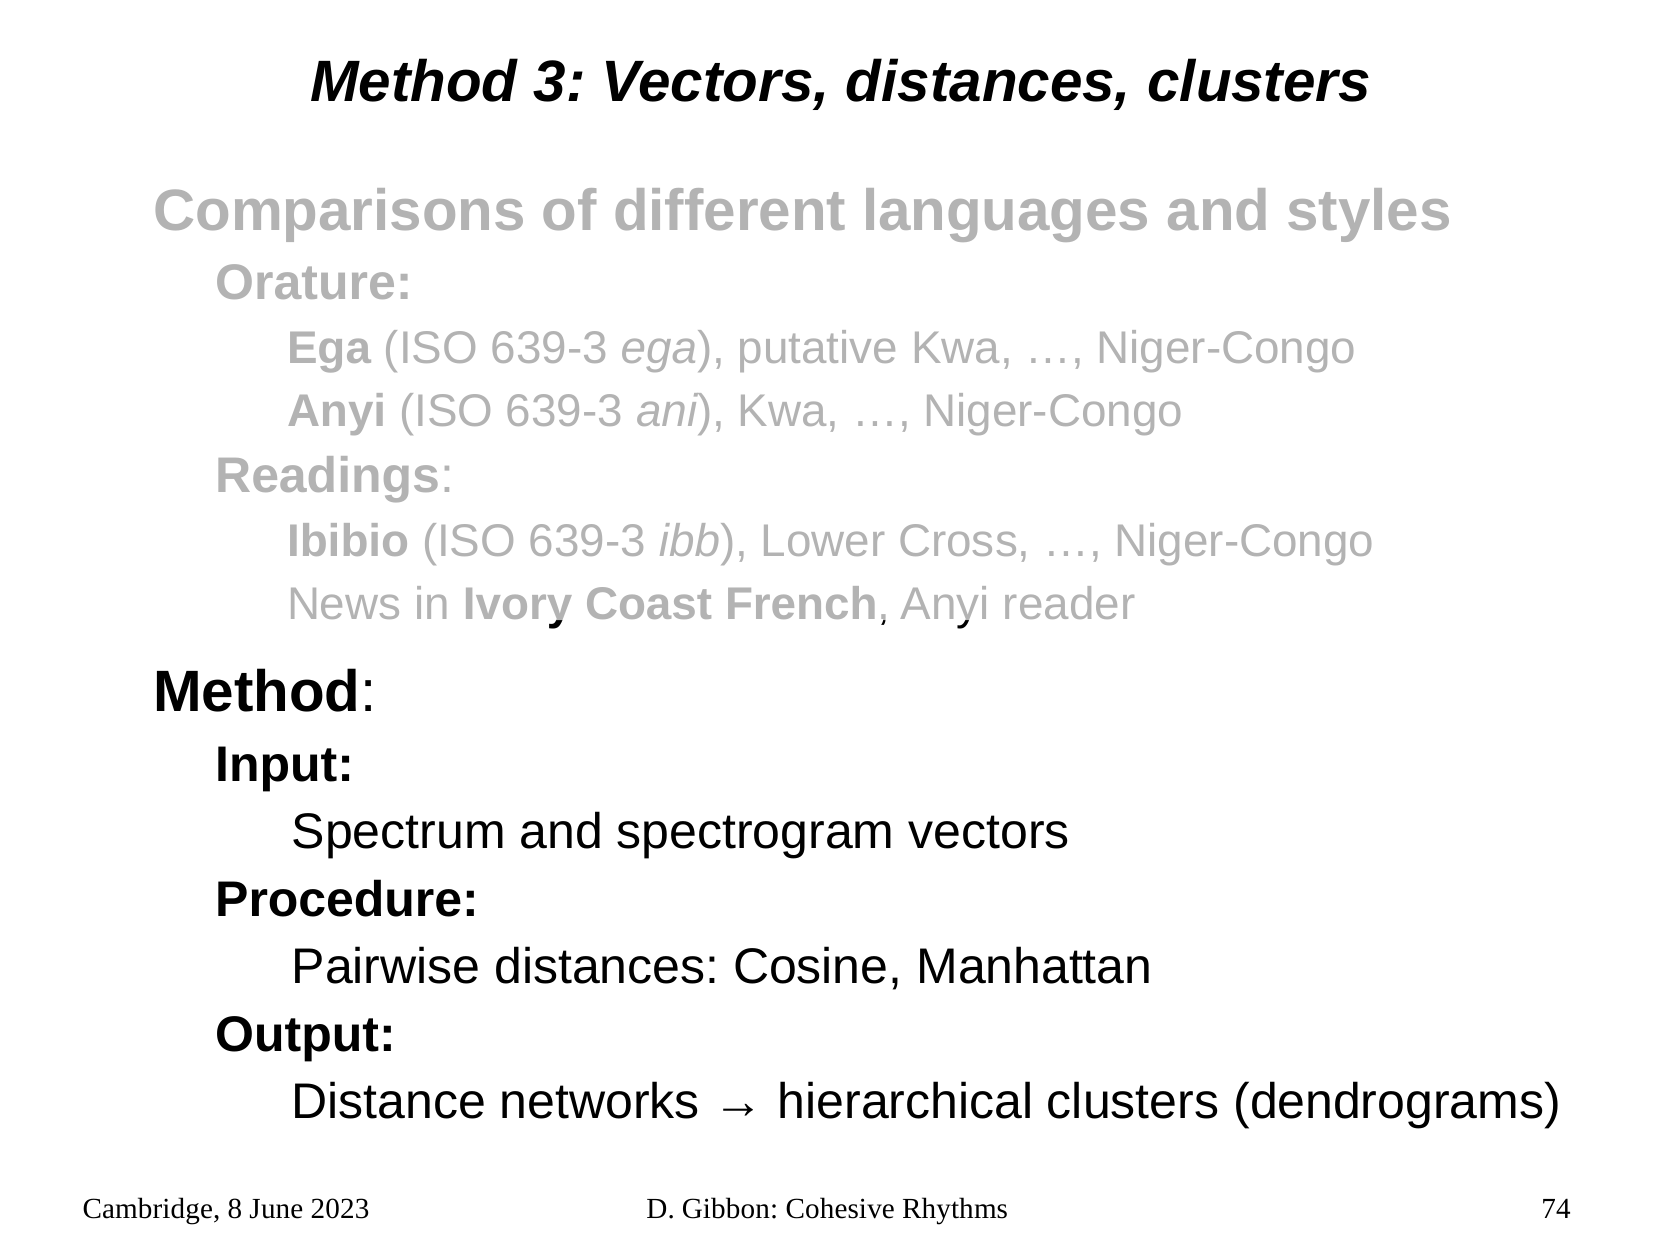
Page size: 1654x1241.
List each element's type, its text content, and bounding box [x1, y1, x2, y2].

text_box [47, 165, 1595, 621]
list Comparisons of different languages and styles Orature: Ega (ISO 639-3 ega), putative Kwa, …, Niger-Congo Anyi (ISO 639-3 ani), Kwa, …, Niger-Congo Readings: Ibibio (ISO 639-3 ibb), Lower Cross, …, Niger-Congo News in Ivory Coast French, Anyi reader Method: Input: Spectrum and spectrogram vectors Procedure: Pairwise distances: Cosine, Manhattan Output: Distance networks → hierarchical clusters (dendrograms) [70, 177, 1625, 1176]
title Method 3: Vectors, distances, clusters [29, 15, 1654, 146]
